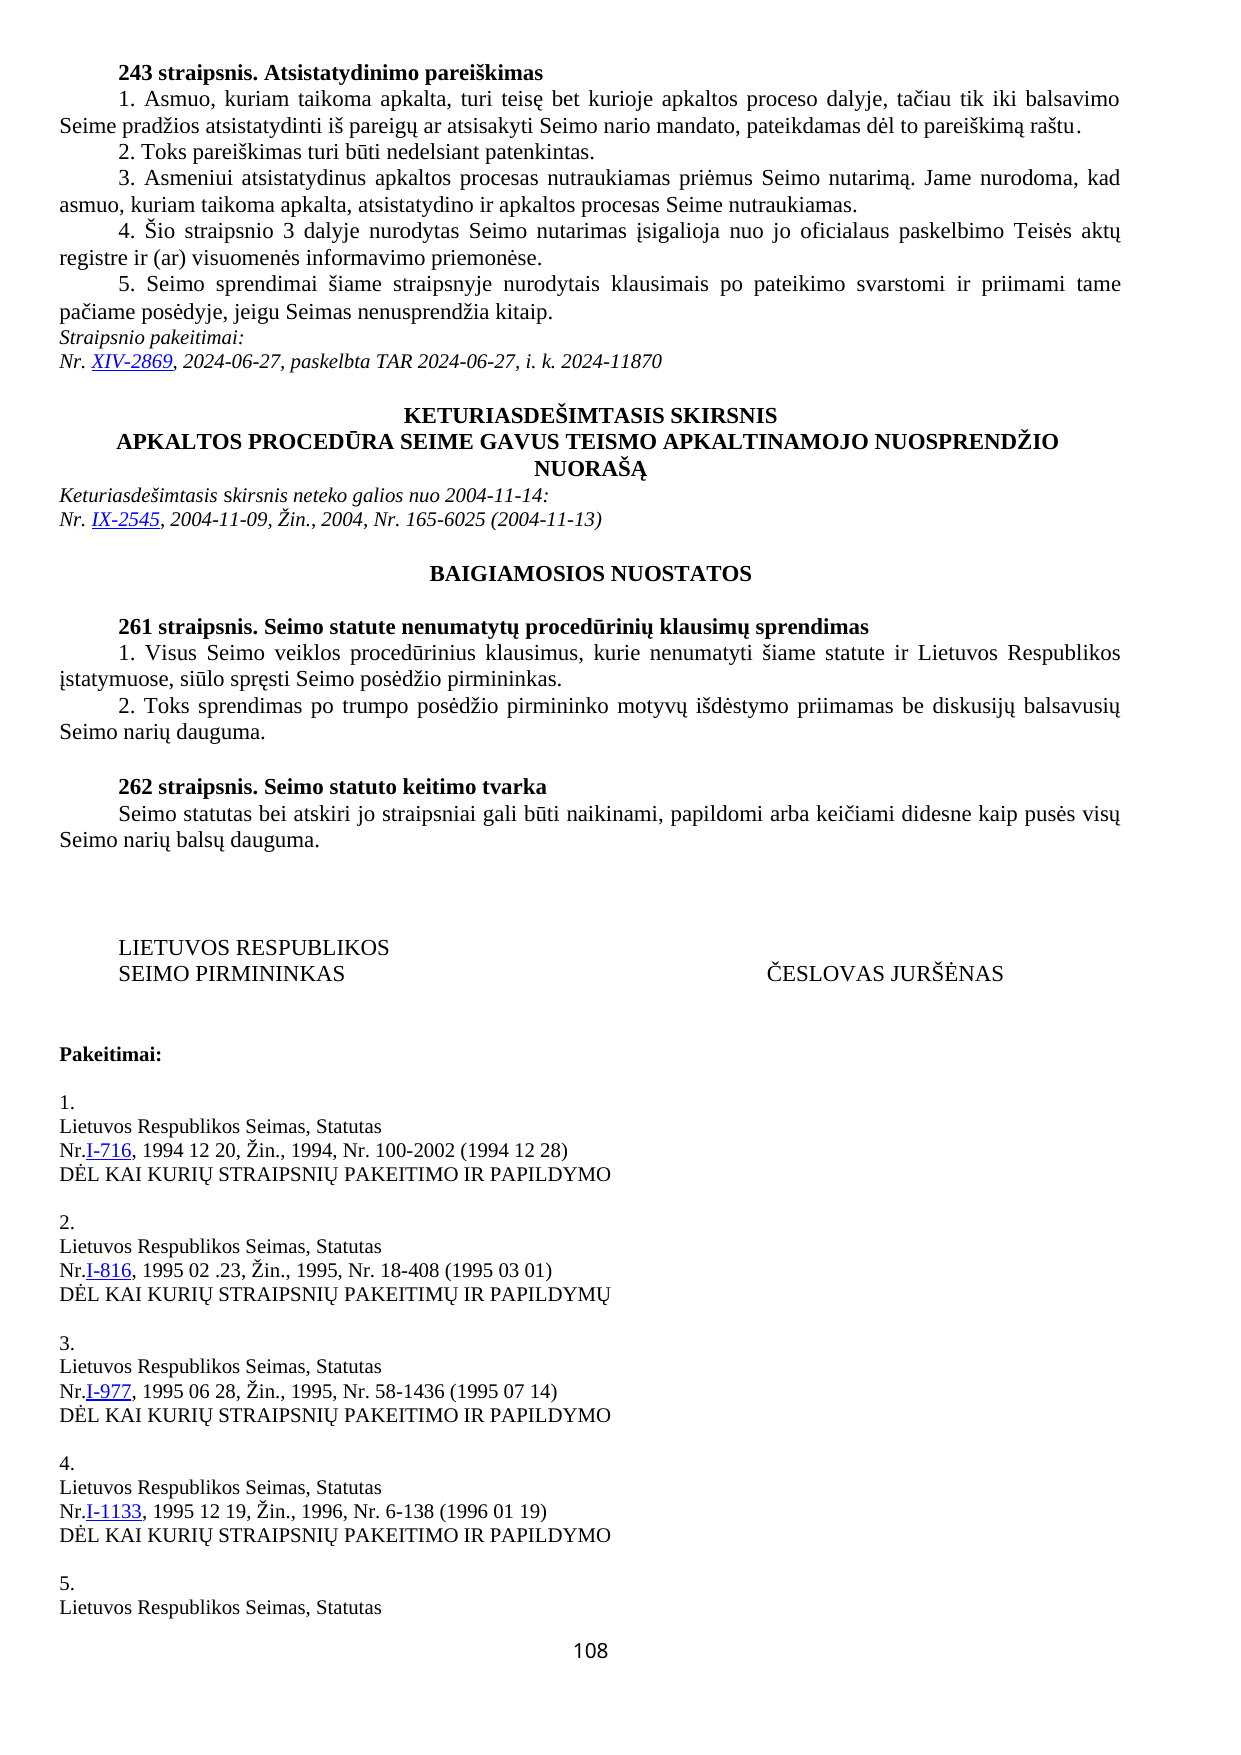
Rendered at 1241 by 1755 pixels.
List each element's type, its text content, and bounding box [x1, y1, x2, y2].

text Lietuvos Respublikos Seimas, Statutas [59, 1114, 1122, 1138]
text DĖL KAI KURIŲ STRAIPSNIŲ PAKEITIMO IR PAPILDYMO [59, 1403, 1122, 1427]
text DĖL KAI KURIŲ STRAIPSNIŲ PAKEITIMO IR PAPILDYMO [59, 1162, 1122, 1186]
text Seimo statutas bei atskiri jo straipsniai gali būti naikinami, papildomi arba keičiami didesne kaip pusės visų Seimo narių balsų dauguma. [59, 800, 1122, 852]
text 2. Toks sprendimas po trumpo posėdžio pirmininko motyvų išdėstymo priimamas be diskusijų balsavusių Seimo narių dauguma. [59, 692, 1122, 744]
text Nr.I-977, 1995 06 28, Žin., 1995, Nr. 58-1436 (1995 07 14) [59, 1378, 1122, 1403]
text 1. Asmuo, kuriam taikoma apkalta, turi teisę bet kurioje apkaltos proceso dalyje, tačiau tik iki balsavimo Seime pradžios atsistatydinti iš pareigų ar atsisakyti Seimo nario mandato, pateikdamas dėl to pareiškimą raštu. [59, 85, 1122, 138]
text Lietuvos Respublikos Seimas, Statutas [59, 1595, 1122, 1619]
text Nr.I-1133, 1995 12 19, Žin., 1996, Nr. 6-138 (1996 01 19) [59, 1499, 1122, 1523]
text Apkaltos procedūra Seime gavus teismo apkaltinamojo nuosprendžio [59, 428, 1122, 454]
text 1. Visus Seimo veiklos procedūrinius klausimus, kurie nenumatyti šiame statute ir Lietuvos Respublikos įstatymuose, siūlo spręsti Seimo posėdžio pirmininkas. [59, 639, 1122, 692]
text Straipsnio pakeitimai: [59, 325, 1122, 349]
text DĖL KAI KURIŲ STRAIPSNIŲ PAKEITIMO IR PAPILDYMO [59, 1523, 1122, 1547]
text KETURIASDEŠIMTASIS SKIRSNIS [59, 402, 1122, 428]
text 243 straipsnis. Atsistatydinimo pareiškimas [59, 59, 1122, 85]
text DĖL KAI KURIŲ STRAIPSNIŲ PAKEITIMŲ IR PAPILDYMŲ [59, 1282, 1122, 1306]
text 1. [59, 1090, 1122, 1114]
text 4. Šio straipsnio 3 dalyje nurodytas Seimo nutarimas įsigalioja nuo jo oficialaus paskelbimo Teisės aktų registre ir (ar) visuomenės informavimo priemonėse. [59, 217, 1122, 270]
text SEIMO PIRMININKAS ČESLOVAS JURŠĖNAS [59, 960, 1122, 987]
text 4. [59, 1451, 1122, 1475]
text Lietuvos Respublikos Seimas, Statutas [59, 1475, 1122, 1499]
text LIETUVOS RESPUBLIKOS [59, 934, 1122, 960]
text 5. Seimo sprendimai šiame straipsnyje nurodytais klausimais po pateikimo svarstomi ir priimami tame pačiame posėdyje, jeigu Seimas nenusprendžia kitaip. [59, 270, 1122, 325]
text Pakeitimai: [59, 1042, 1122, 1066]
text 3. [59, 1330, 1122, 1354]
text 5. [59, 1571, 1122, 1595]
text 3. Asmeniui atsistatydinus apkaltos procesas nutraukiamas priėmus Seimo nutarimą. Jame nurodoma, kad asmuo, kuriam taikoma apkalta, atsistatydino ir apkaltos procesas Seime nutraukiamas. [59, 164, 1122, 217]
text Lietuvos Respublikos Seimas, Statutas [59, 1234, 1122, 1258]
text 2. [59, 1210, 1122, 1234]
text 261 straipsnis. Seimo statute nenumatytų procedūrinių klausimų sprendimas [59, 613, 1122, 639]
text BAIGIAMOSIOS NUOSTATOS [59, 560, 1122, 586]
text Nr. IX-2545, 2004-11-09, Žin., 2004, Nr. 165-6025 (2004-11-13) [59, 507, 1122, 531]
text Lietuvos Respublikos Seimas, Statutas [59, 1354, 1122, 1378]
text Nr.I-816, 1995 02 .23, Žin., 1995, Nr. 18-408 (1995 03 01) [59, 1258, 1122, 1282]
text Nr.I-716, 1994 12 20, Žin., 1994, Nr. 100-2002 (1994 12 28) [59, 1138, 1122, 1162]
text 262 straipsnis. Seimo statuto keitimo tvarka [59, 773, 1122, 800]
text Nr. XIV-2869, 2024-06-27, paskelbta TAR 2024-06-27, i. k. 2024-11870 [59, 349, 1122, 373]
text Keturiasdešimtasis skirsnis neteko galios nuo 2004-11-14: [59, 481, 1122, 507]
text nuorašą [59, 454, 1122, 481]
text 2. Toks pareiškimas turi būti nedelsiant patenkintas. [59, 138, 1122, 164]
